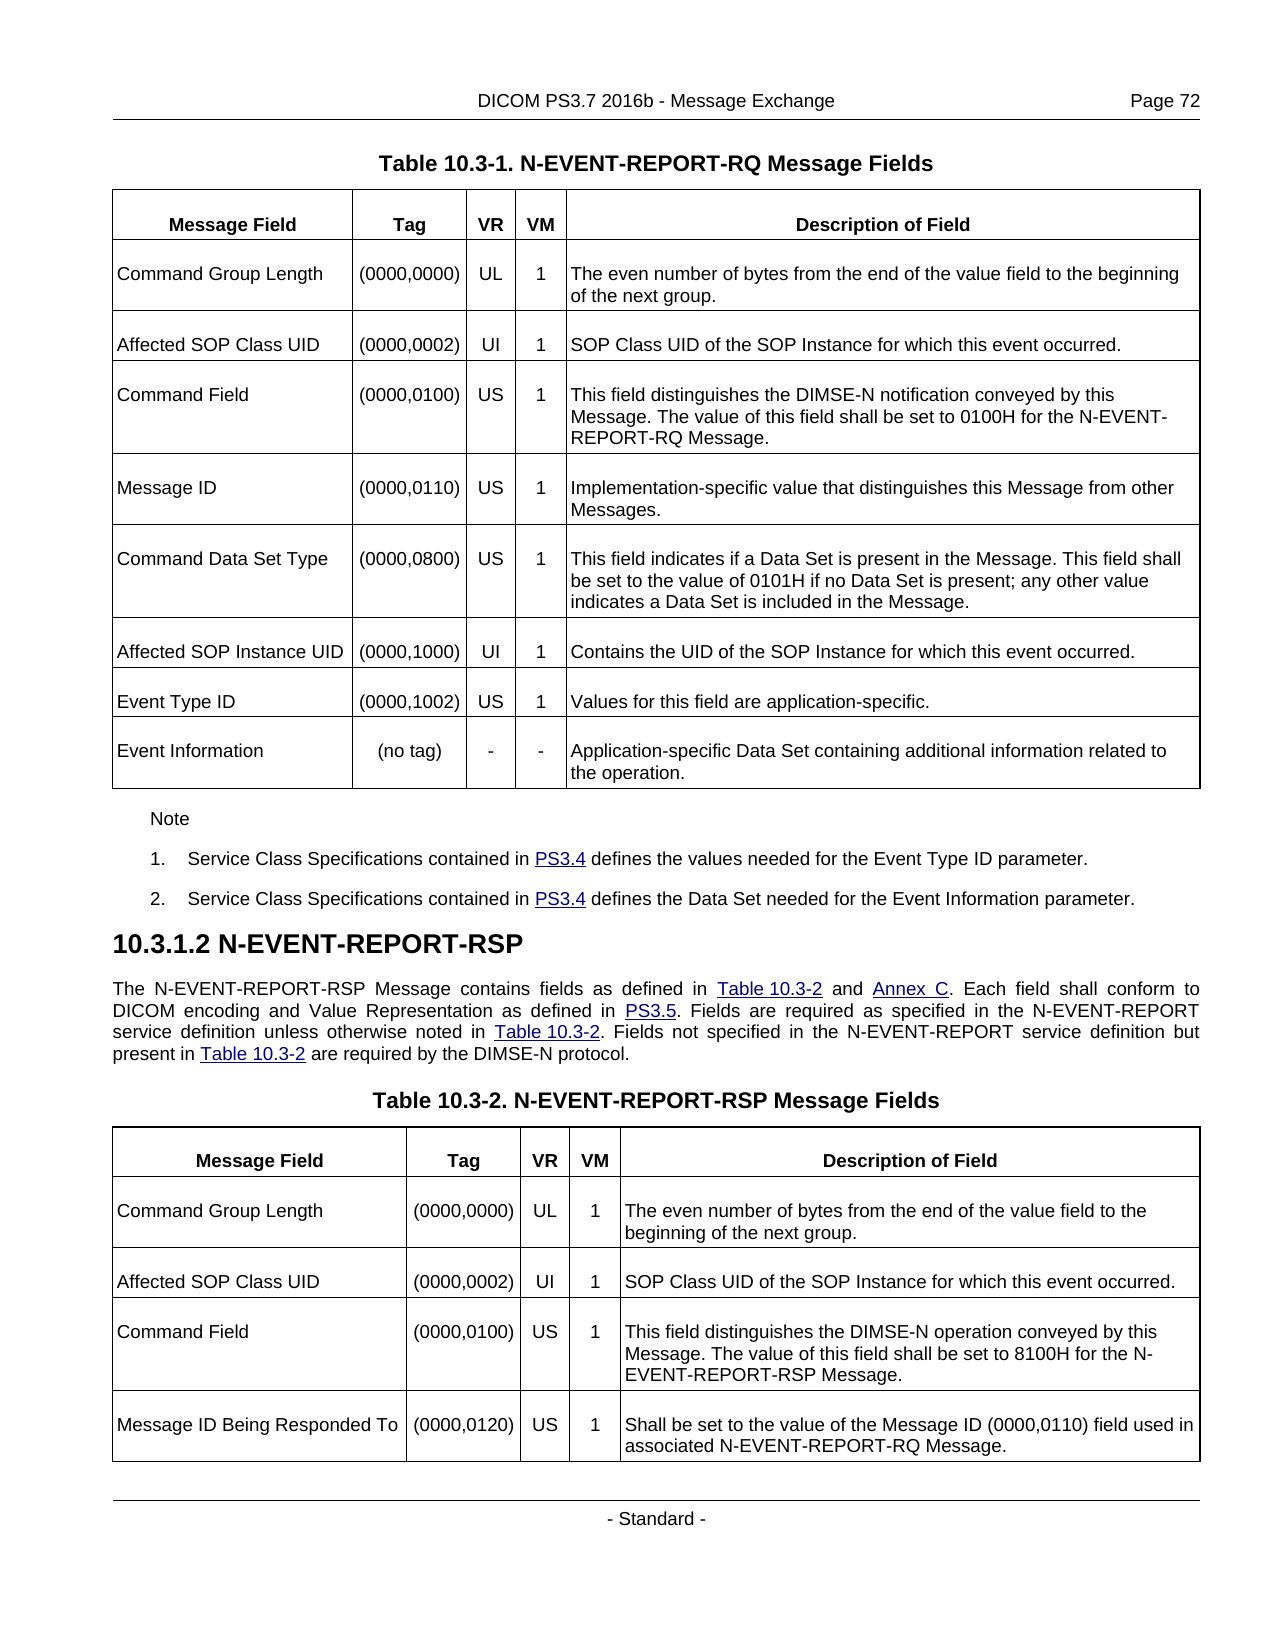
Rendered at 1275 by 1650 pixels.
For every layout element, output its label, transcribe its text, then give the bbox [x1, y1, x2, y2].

table_cell (0000,1000) [353, 618, 466, 667]
table_cell 1 [516, 240, 566, 310]
table_cell 1 [516, 361, 566, 453]
table_cell Message ID Being Responded To [113, 1391, 406, 1461]
text 10.3.1.2 N-EVENT-REPORT-RSP [112, 928, 1200, 959]
table_cell 1 [516, 668, 566, 716]
table_cell UI [467, 618, 515, 667]
table_cell Event Type ID [113, 668, 352, 716]
table_cell 1 [570, 1298, 620, 1390]
table_cell Event Information [113, 717, 352, 787]
table_cell (0000,0002) [353, 311, 466, 360]
table_cell UI [467, 311, 515, 360]
table_cell 1 [516, 618, 566, 667]
table_cell (0000,0120) [407, 1391, 520, 1461]
table_header VM [570, 1128, 620, 1176]
table_cell US [521, 1391, 569, 1461]
table_header Message Field [113, 1128, 406, 1176]
table_cell US [467, 525, 515, 617]
table_header Description of Field [621, 1128, 1199, 1176]
list Service Class Specifications contained in PS3.4 defines the values needed for the Event Type ID parameter. [150, 848, 1162, 869]
table_header Tag [407, 1128, 520, 1176]
table_header Message Field [113, 190, 352, 239]
table_cell Command Field [113, 361, 352, 453]
table_header VR [467, 190, 515, 239]
table_cell US [467, 454, 515, 524]
table_cell UL [467, 240, 515, 310]
table_cell Command Group Length [113, 240, 352, 310]
table_cell (0000,0110) [353, 454, 466, 524]
table_cell (0000,0000) [407, 1177, 520, 1247]
table_cell Affected SOP Class UID [113, 311, 352, 360]
table_cell Application-specific Data Set containing additional information related to the operation. [567, 717, 1199, 787]
text Note [150, 807, 1162, 829]
table_header Description of Field [567, 190, 1199, 239]
table_cell 1 [516, 525, 566, 617]
table_cell - [516, 717, 566, 787]
table_cell Shall be set to the value of the Message ID (0000,0110) field used in associated N-EVENT-REPORT-RQ Message. [621, 1391, 1199, 1461]
list Service Class Specifications contained in PS3.4 defines the Data Set needed for the Event Information parameter. [150, 888, 1162, 909]
table_cell (no tag) [353, 717, 466, 787]
table_cell SOP Class UID of the SOP Instance for which this event occurred. [567, 311, 1199, 360]
table_cell SOP Class UID of the SOP Instance for which this event occurred. [621, 1248, 1199, 1297]
table_cell UI [521, 1248, 569, 1297]
table_cell Message ID [113, 454, 352, 524]
table_cell This field distinguishes the DIMSE-N notification conveyed by this Message. The value of this field shall be set to 0100H for the N-EVENT-REPORT-RQ Message. [567, 361, 1199, 453]
table_cell The even number of bytes from the end of the value field to the beginning of the next group. [567, 240, 1199, 310]
table_header Tag [353, 190, 466, 239]
table_header VR [521, 1128, 569, 1176]
table_cell (0000,0100) [353, 361, 466, 453]
table_cell Command Group Length [113, 1177, 406, 1247]
table_cell US [467, 668, 515, 716]
table_cell (0000,0000) [353, 240, 466, 310]
table_cell UL [521, 1177, 569, 1247]
table_cell Implementation-specific value that distinguishes this Message from other Messages. [567, 454, 1199, 524]
text Table 10.3-2. N-EVENT-REPORT-RSP Message Fields [112, 1087, 1200, 1113]
table_cell 1 [516, 311, 566, 360]
text The N-EVENT-REPORT-RSP Message contains fields as defined in Table 10.3-2 and Annex C. Each field shall conform to DICOM encoding and Value Representation as defined in PS3.5. Fields are required as specified in the N-EVENT-REPORT service definition unless otherwise noted in Table 10.3-2. Fields not specified in the N-EVENT-REPORT service definition but present in Table 10.3-2 are required by the DIMSE-N protocol. [112, 978, 1200, 1064]
table_cell 1 [570, 1391, 620, 1461]
table_header VM [516, 190, 566, 239]
table_cell This field distinguishes the DIMSE-N operation conveyed by this Message. The value of this field shall be set to 8100H for the N-EVENT-REPORT-RSP Message. [621, 1298, 1199, 1390]
table_cell The even number of bytes from the end of the value field to the beginning of the next group. [621, 1177, 1199, 1247]
table_cell US [521, 1298, 569, 1390]
table_cell Command Data Set Type [113, 525, 352, 617]
table_cell 1 [516, 454, 566, 524]
table_cell This field indicates if a Data Set is present in the Message. This field shall be set to the value of 0101H if no Data Set is present; any other value indicates a Data Set is included in the Message. [567, 525, 1199, 617]
table_cell - [467, 717, 515, 787]
table_cell 1 [570, 1248, 620, 1297]
table_cell US [467, 361, 515, 453]
text Table 10.3-1. N-EVENT-REPORT-RQ Message Fields [112, 150, 1200, 176]
table_cell Values for this field are application-specific. [567, 668, 1199, 716]
table_cell Affected SOP Instance UID [113, 618, 352, 667]
table_cell (0000,0002) [407, 1248, 520, 1297]
table_cell Contains the UID of the SOP Instance for which this event occurred. [567, 618, 1199, 667]
table_cell (0000,1002) [353, 668, 466, 716]
table_cell Command Field [113, 1298, 406, 1390]
table_cell Affected SOP Class UID [113, 1248, 406, 1297]
table_cell (0000,0800) [353, 525, 466, 617]
table_cell (0000,0100) [407, 1298, 520, 1390]
table_cell 1 [570, 1177, 620, 1247]
